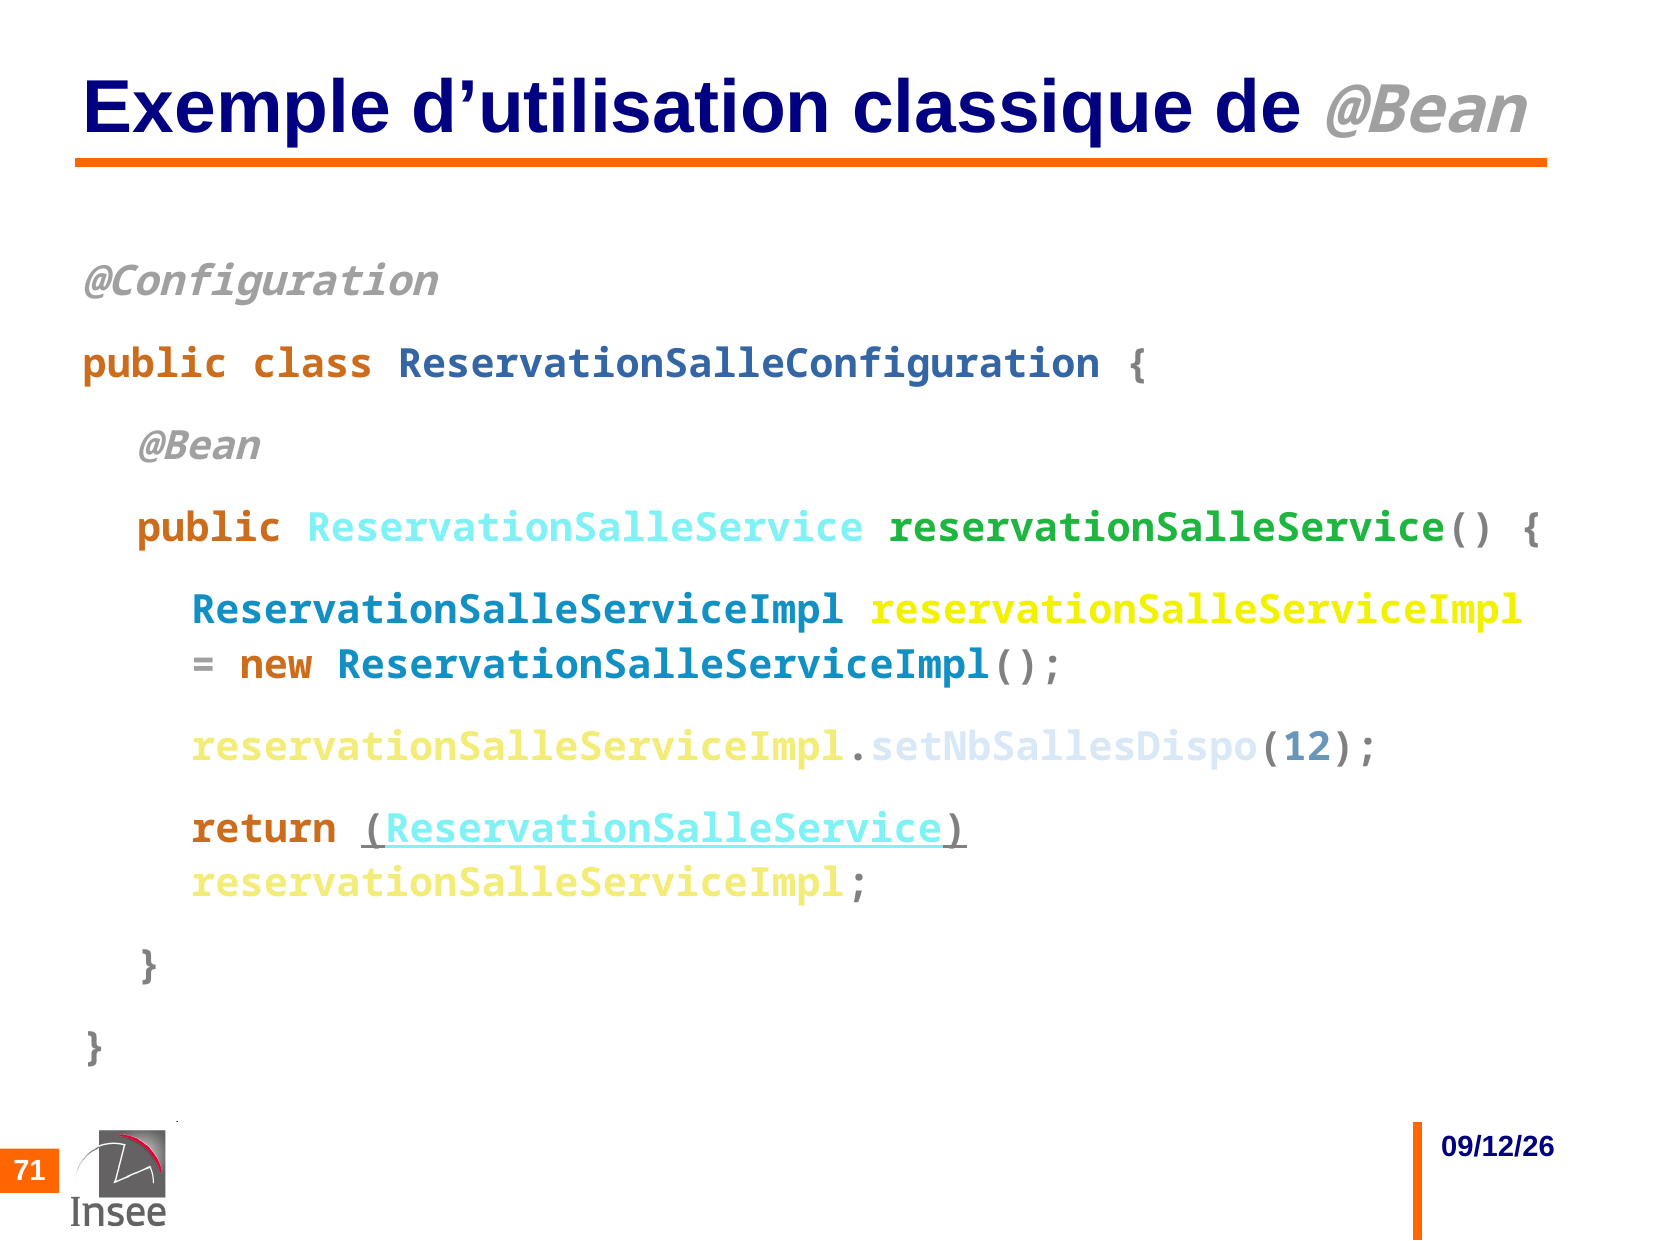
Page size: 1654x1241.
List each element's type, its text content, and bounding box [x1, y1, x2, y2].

title Exemple d’utilisation classique de @Bean [82, 49, 1619, 163]
list @Configuration public class ReservationSalleConfiguration { @Bean public ReservationSalleService reservationSalleService() { ReservationSalleServiceImpl reservationSalleServiceImpl = new ReservationSalleServiceImpl(); reservationSalleServiceImpl.setNbSallesDispo(12); return (ReservationSalleService) reservationSalleServiceImpl; } } [82, 236, 1548, 1087]
picture [62, 1121, 178, 1241]
